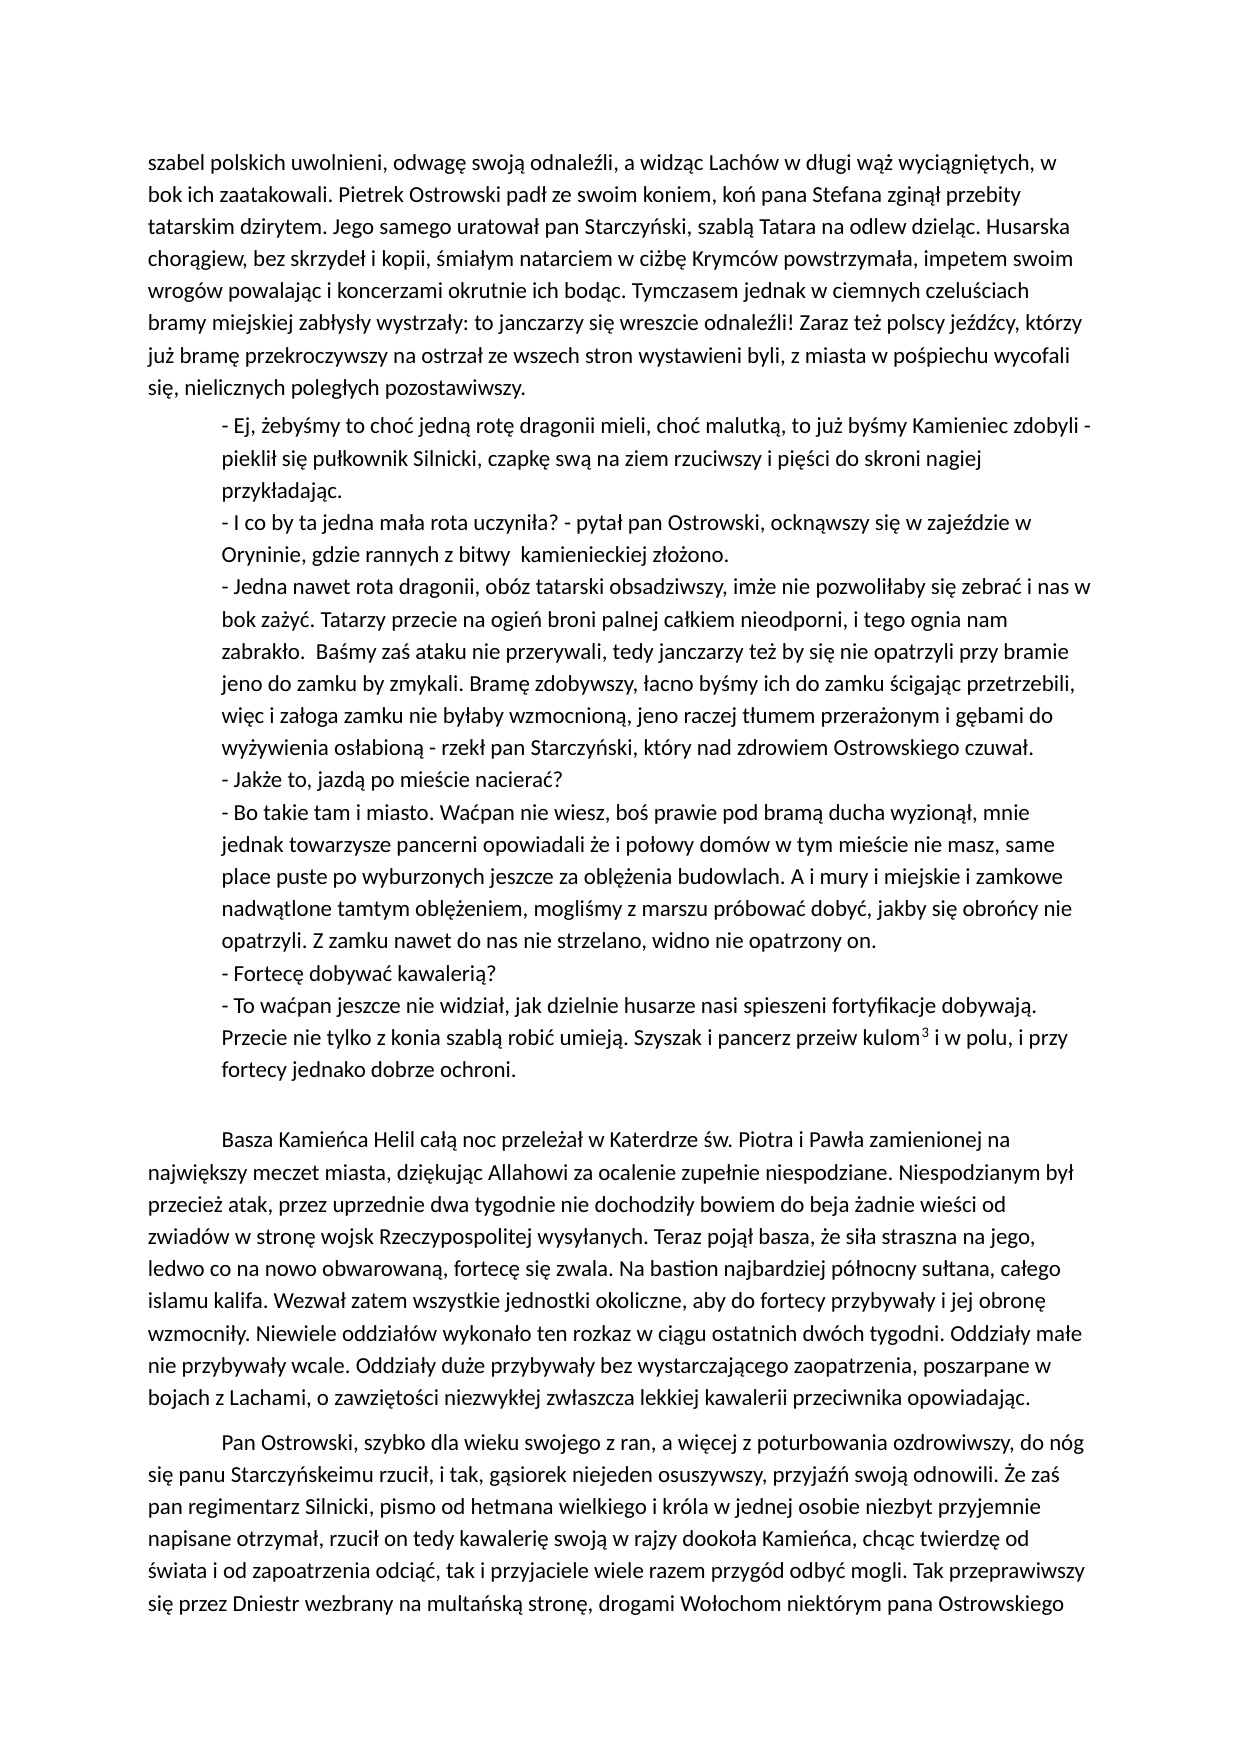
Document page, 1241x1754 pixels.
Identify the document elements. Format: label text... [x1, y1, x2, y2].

text - Bo takie tam i miasto. Waćpan nie wiesz, boś prawie pod bramą ducha wyzionął, mnie jednak towarzysze pancerni opowiadali że i połowy domów w tym mieście nie masz, same place puste po wyburzonych jeszcze za oblężenia budowlach. A i mury i miejskie i zamkowe nadwątlone tamtym oblężeniem, mogliśmy z marszu próbować dobyć, jakby się obrońcy nie opatrzyli. Z zamku nawet do nas nie strzelano, widno nie opatrzony on. [221, 798, 1093, 954]
text Pan Ostrowski, szybko dla wieku swojego z ran, a więcej z poturbowania ozdrowiwszy, do nóg się panu Starczyńskeimu rzucił, i tak, gąsiorek niejeden osuszywszy, przyjaźń swoją odnowili. Że zaś pan regimentarz Silnicki, pismo od hetmana wielkiego i króla w jednej osobie niezbyt przyjemnie napisane otrzymał, rzucił on tedy kawalerię swoją w rajzy dookoła Kamieńca, chcąc twierdzę od świata i od zapoatrzenia odciąć, tak i przyjaciele wiele razem przygód odbyć mogli. Tak przeprawiwszy się przez Dniestr wezbrany na multańską stronę, drogami Wołochom niektórym pana Ostrowskiego [148, 1428, 1093, 1617]
text - I co by ta jedna mała rota uczyniła? - pytał pan Ostrowski, ocknąwszy się w zajeździe w Oryninie, gdzie rannych z bitwy kamienieckiej złożono. [221, 508, 1093, 568]
text szabel polskich uwolnieni, odwagę swoją odnaleźli, a widząc Lachów w długi wąż wyciągniętych, w bok ich zaatakowali. Pietrek Ostrowski padł ze swoim koniem, koń pana Stefana zginął przebity tatarskim dzirytem. Jego samego uratował pan Starczyński, szablą Tatara na odlew dzieląc. Husarska chorągiew, bez skrzydeł i kopii, śmiałym natarciem w ciżbę Krymców powstrzymała, impetem swoim wrogów powalając i koncerzami okrutnie ich bodąc. Tymczasem jednak w ciemnych czeluściach bramy miejskiej zabłysły wystrzały: to janczarzy się wreszcie odnaleźli! Zaraz też polscy jeźdźcy, którzy już bramę przekroczywszy na ostrzał ze wszech stron wystawieni byli, z miasta w pośpiechu wycofali się, nielicznych poległych pozostawiwszy. [148, 148, 1093, 401]
text Basza Kamieńca Helil całą noc przeleżał w Katerdrze św. Piotra i Pawła zamienionej na największy meczet miasta, dziękując Allahowi za ocalenie zupełnie niespodziane. Niespodzianym był przecież atak, przez uprzednie dwa tygodnie nie dochodziły bowiem do beja żadnie wieści od zwiadów w stronę wojsk Rzeczypospolitej wysyłanych. Teraz pojął basza, że siła straszna na jego, ledwo co na nowo obwarowaną, fortecę się zwala. Na bastion najbardziej północny sułtana, całego islamu kalifa. Wezwał zatem wszystkie jednostki okoliczne, aby do fortecy przybywały i jej obronę wzmocniły. Niewiele oddziałów wykonało ten rozkaz w ciągu ostatnich dwóch tygodni. Oddziały małe nie przybywały wcale. Oddziały duże przybywały bez wystarczającego zaopatrzenia, poszarpane w bojach z Lachami, o zawziętości niezwykłej zwłaszcza lekkiej kawalerii przeciwnika opowiadając. [148, 1126, 1093, 1411]
text - Fortecę dobywać kawalerią? [221, 959, 1093, 987]
text - Jakże to, jazdą po mieście nacierać? [221, 766, 1093, 794]
text - Ej, żebyśmy to choć jedną rotę dragonii mieli, choć malutką, to już byśmy Kamieniec zdobyli - pieklił się pułkownik Silnicki, czapkę swą na ziem rzuciwszy i pięści do skroni nagiej przykładając. [221, 412, 1093, 504]
text - Jedna nawet rota dragonii, obóz tatarski obsadziwszy, imże nie pozwoliłaby się zebrać i nas w bok zażyć. Tatarzy przecie na ogień broni palnej całkiem nieodporni, i tego ognia nam zabrakło. Baśmy zaś ataku nie przerywali, tedy janczarzy też by się nie opatrzyli przy bramie jeno do zamku by zmykali. Bramę zdobywszy, łacno byśmy ich do zamku ścigając przetrzebili, więc i załoga zamku nie byłaby wzmocnioną, jeno raczej tłumem przerażonym i gębami do wyżywienia osłabioną - rzekł pan Starczyński, który nad zdrowiem Ostrowskiego czuwał. [221, 572, 1093, 761]
text - To waćpan jeszcze nie widział, jak dzielnie husarze nasi spieszeni fortyfikacje dobywają. Przecie nie tylko z konia szablą robić umieją. Szyszak i pancerz przeiw kulom i w polu, i przy fortecy jednako dobrze ochroni. [221, 991, 1093, 1083]
